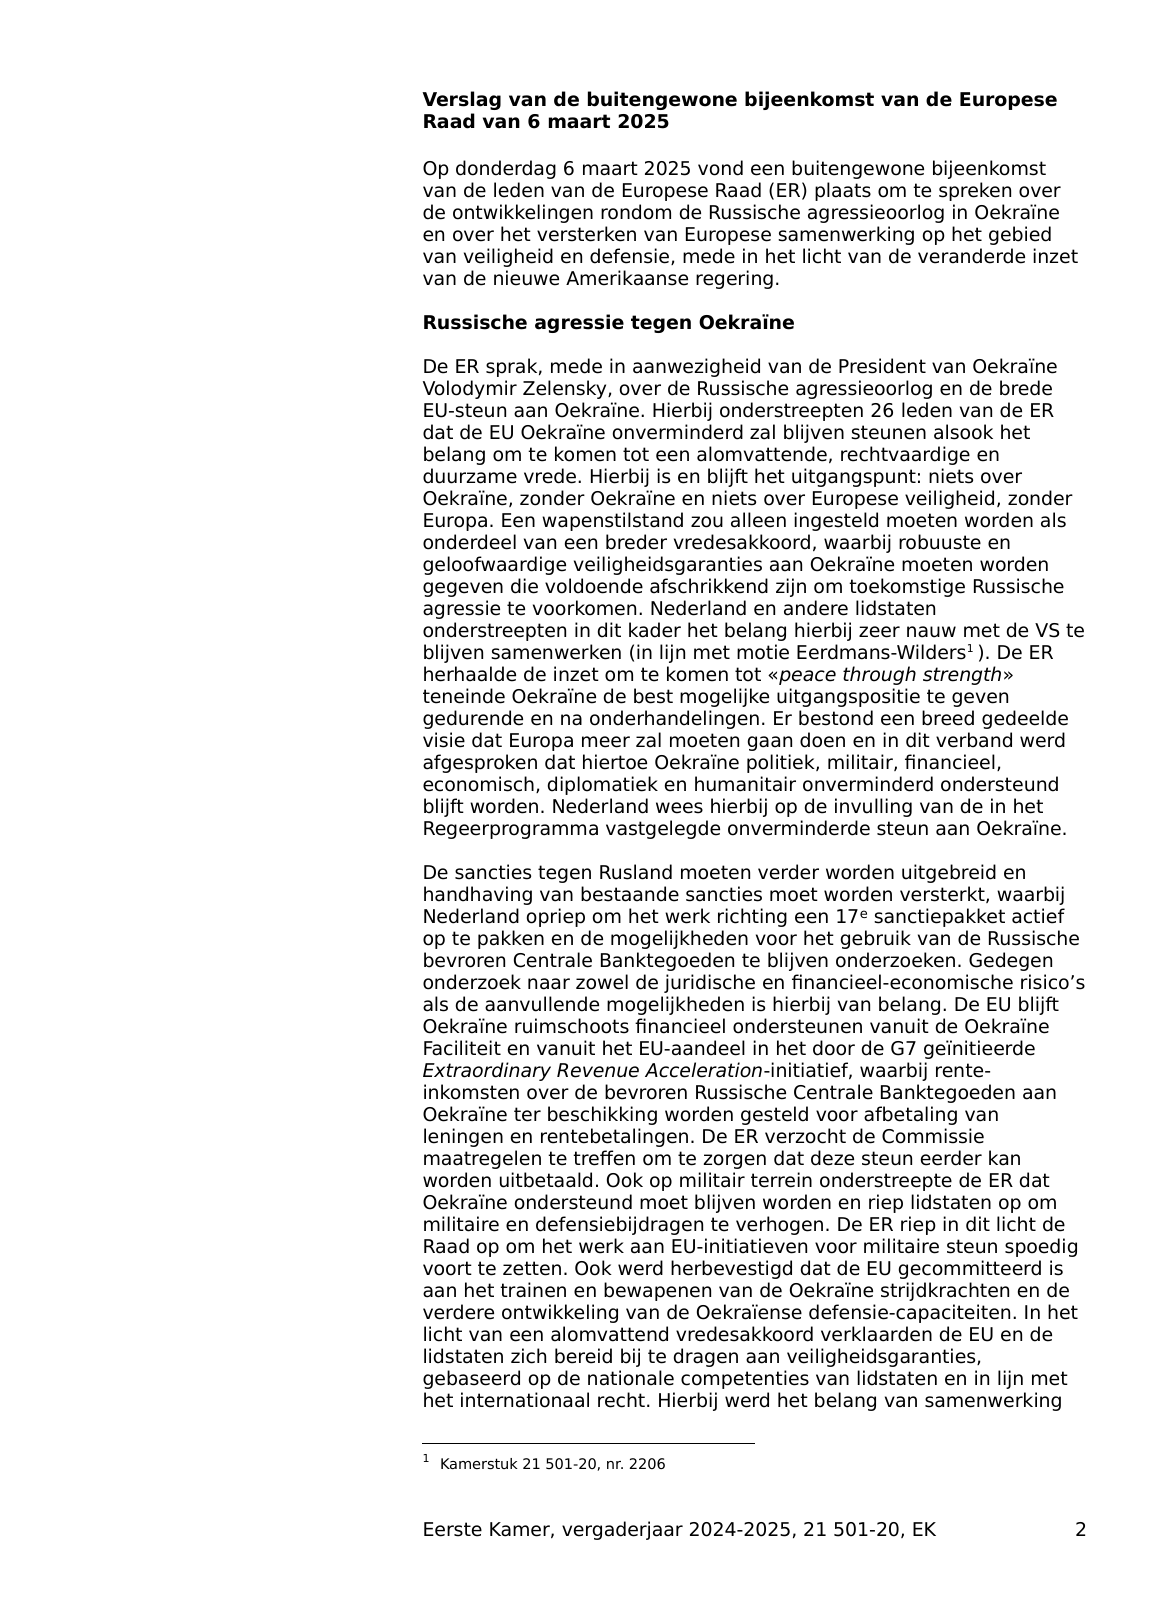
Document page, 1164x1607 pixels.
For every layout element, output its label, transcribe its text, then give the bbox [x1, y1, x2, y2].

subtitle Russische agressie tegen Oekraïne [422, 312, 1087, 334]
subtitle Verslag van de buitengewone bijeenkomst van de Europese Raad van 6 maart 2025 [422, 89, 1087, 133]
text Op donderdag 6 maart 2025 vond een buitengewone bijeenkomst van de leden van de Europese Raad (ER) plaats om te spreken over de ontwikkelingen rondom de Russische agressieoorlog in Oekraïne en over het versterken van Europese samenwerking op het gebied van veiligheid en defensie, mede in het licht van de veranderde inzet van de nieuwe Amerikaanse regering. [422, 158, 1087, 290]
text De sancties tegen Rusland moeten verder worden uitgebreid en handhaving van bestaande sancties moet worden versterkt, waarbij Nederland opriep om het werk richting een 17e sanctiepakket actief op te pakken en de mogelijkheden voor het gebruik van de Russische bevroren Centrale Banktegoeden te blijven onderzoeken. Gedegen onderzoek naar zowel de juridische en financieel-economische risico’s als de aanvullende mogelijkheden is hierbij van belang. De EU blijft Oekraïne ruimschoots financieel ondersteunen vanuit de Oekraïne Faciliteit en vanuit het EU-aandeel in het door de G7 geïnitieerde Extraordinary Revenue Acceleration-initiatief, waarbij rente-inkomsten over de bevroren Russische Centrale Banktegoeden aan Oekraïne ter beschikking worden gesteld voor afbetaling van leningen en rentebetalingen. De ER verzocht de Commissie maatregelen te treffen om te zorgen dat deze steun eerder kan worden uitbetaald. Ook op militair terrein onderstreepte de ER dat Oekraïne ondersteund moet blijven worden en riep lidstaten op om militaire en defensiebijdragen te verhogen. De ER riep in dit licht de Raad op om het werk aan EU-initiatieven voor militaire steun spoedig voort te zetten. Ook werd herbevestigd dat de EU gecommitteerd is aan het trainen en bewapenen van de Oekraïne strijdkrachten en de verdere ontwikkeling van de Oekraïense defensie-capaciteiten. In het licht van een alomvattend vredesakkoord verklaarden de EU en de lidstaten zich bereid bij te dragen aan veiligheidsgaranties, gebaseerd op de nationale competenties van lidstaten en in lijn met het internationaal recht. Hierbij werd het belang van samenwerking [422, 862, 1087, 1411]
text Kamerstuk 21 501-20, nr. 2206 [422, 1452, 1087, 1474]
text De ER sprak, mede in aanwezigheid van de President van Oekraïne Volodymir Zelensky, over de Russische agressieoorlog en de brede EU-steun aan Oekraïne. Hierbij onderstreepten 26 leden van de ER dat de EU Oekraïne onverminderd zal blijven steunen alsook het belang om te komen tot een alomvattende, rechtvaardige en duurzame vrede. Hierbij is en blijft het uitgangspunt: niets over Oekraïne, zonder Oekraïne en niets over Europese veiligheid, zonder Europa. Een wapenstilstand zou alleen ingesteld moeten worden als onderdeel van een breder vredesakkoord, waarbij robuuste en geloofwaardige veiligheidsgaranties aan Oekraïne moeten worden gegeven die voldoende afschrikkend zijn om toekomstige Russische agressie te voorkomen. Nederland en andere lidstaten onderstreepten in dit kader het belang hierbij zeer nauw met de VS te blijven samenwerken (in lijn met motie Eerdmans-Wilders). De ER herhaalde de inzet om te komen tot «peace through strength» teneinde Oekraïne de best mogelijke uitgangspositie te geven gedurende en na onderhandelingen. Er bestond een breed gedeelde visie dat Europa meer zal moeten gaan doen en in dit verband werd afgesproken dat hiertoe Oekraïne politiek, militair, financieel, economisch, diplomatiek en humanitair onverminderd ondersteund blijft worden. Nederland wees hierbij op de invulling van de in het Regeerprogramma vastgelegde onverminderde steun aan Oekraïne. [422, 356, 1087, 840]
